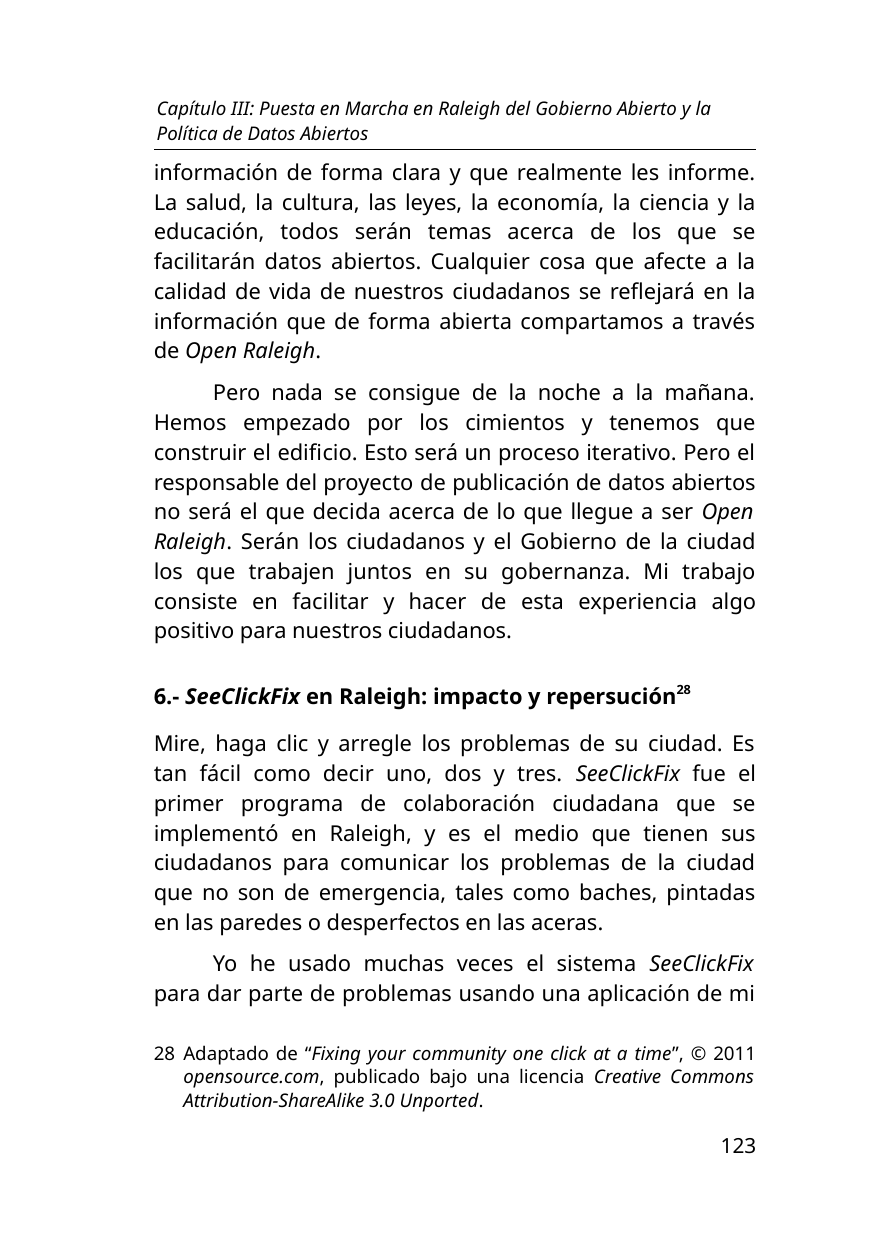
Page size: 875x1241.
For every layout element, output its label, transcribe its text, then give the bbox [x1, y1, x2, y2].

text Pero nada se consigue de la noche a la mañana. Hemos empezado por los cimientos y tenemos que construir el edifi­cio. Esto será un proceso iterativo. Pero el responsable del proyecto de publicación de datos abiertos no será el que deci­da acerca de lo que llegue a ser Open Raleigh. Serán los ciuda­danos y el Gobierno de la ciudad los que trabajen juntos en su gobernanza. Mi trabajo consiste en facilitar y hacer de esta experien­cia algo positivo para nuestros ciudadanos. [153, 377, 756, 645]
text Adaptado de “Fixing your community one click at a time”, © 2011 opensource.com, publicado bajo una licencia Creative Commons Attribution-ShareAlike 3.0 Unported. [153, 1041, 756, 1112]
subtitle 6.- SeeClickFix en Raleigh: impacto y repersución [153, 681, 756, 710]
text Yo he usado muchas veces el sistema SeeClickFix para dar parte de problemas usando una aplicación de mi [153, 948, 756, 1008]
text Mire, haga clic y arregle los problemas de su ciudad. Es tan fácil como decir uno, dos y tres. SeeClickFix fue el primer pro­grama de colaboración ciudadana que se implementó en Raleigh, y es el medio que tienen sus ciudadanos para comu­nicar los problemas de la ciudad que no son de emergencia, tales como baches, pintadas en las paredes o desperfectos en las aceras. [153, 728, 756, 937]
text información de forma clara y que realmente les informe. La salud, la cultura, las leyes, la economía, la ciencia y la educación, todos serán temas acerca de los que se facilitarán datos abiertos. Cualquier cosa que afecte a la calidad de vida de nuestros ciudadanos se reflejará en la información que de forma abierta compartamos a través de Open Raleigh. [153, 157, 756, 365]
